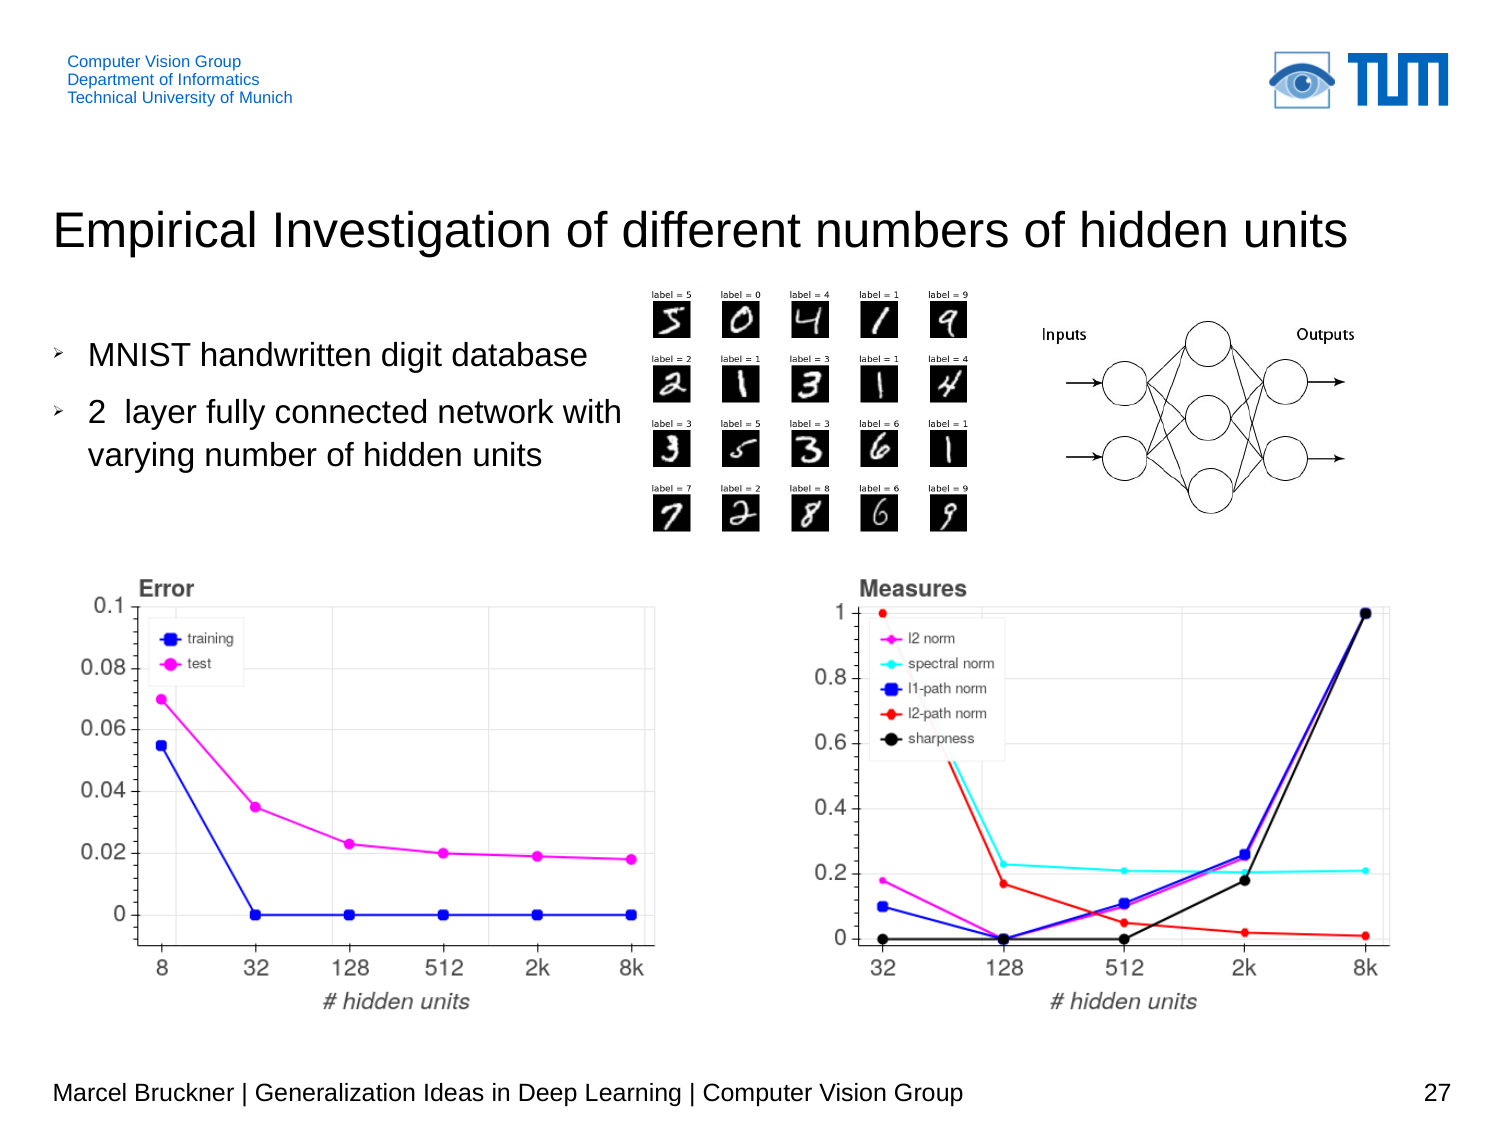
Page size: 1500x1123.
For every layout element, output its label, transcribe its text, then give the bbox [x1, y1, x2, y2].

picture [1269, 47, 1335, 113]
title Empirical Investigation of different numbers of hidden units [52, 200, 1453, 260]
picture [1027, 295, 1369, 532]
picture [75, 563, 687, 1019]
picture [627, 283, 981, 549]
list MNIST handwritten digit database 2 layer fully connected network with varying number of hidden units [52, 330, 638, 777]
picture [810, 563, 1422, 1019]
